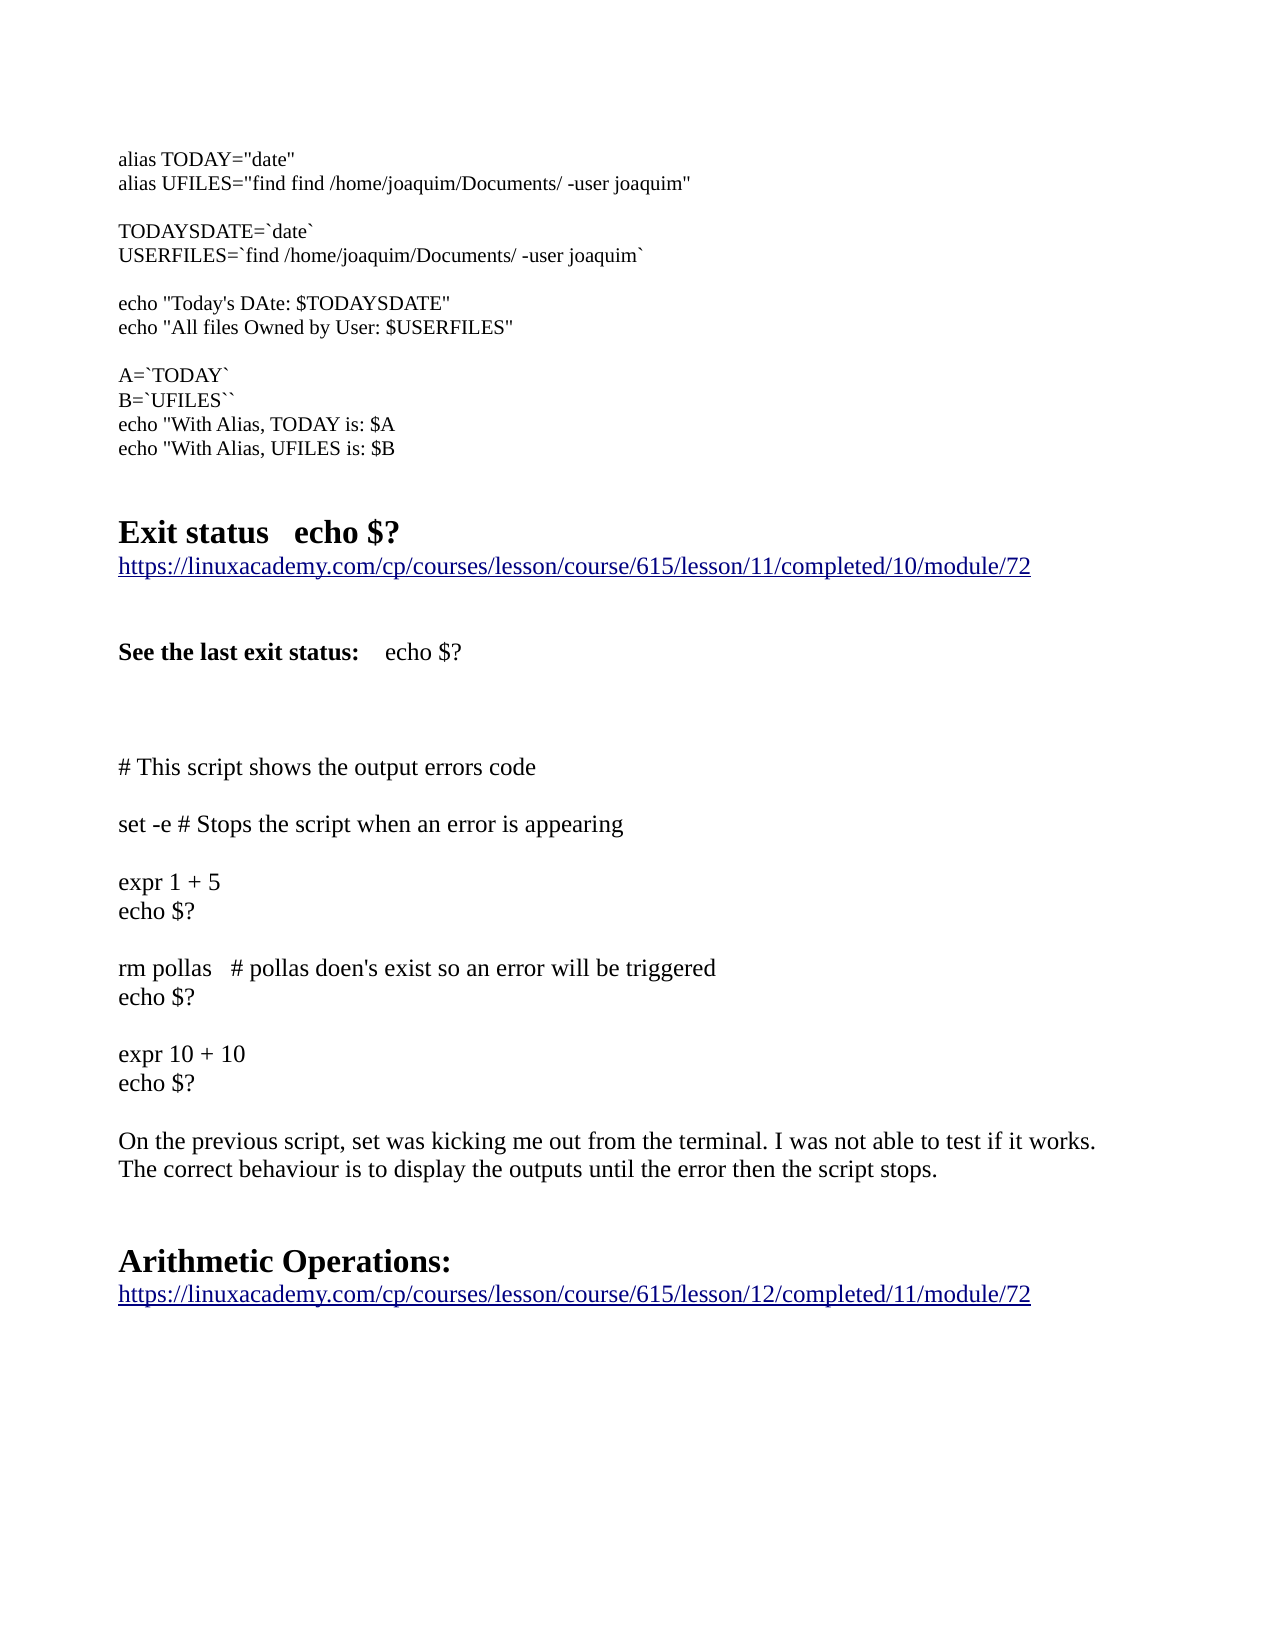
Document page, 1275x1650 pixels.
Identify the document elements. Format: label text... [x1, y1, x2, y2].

text echo "Today's DAte: $TODAYSDATE" [118, 291, 1157, 315]
text https://linuxacademy.com/cp/courses/lesson/course/615/lesson/11/completed/10/module/72 [118, 551, 1157, 579]
text echo "All files Owned by User: $USERFILES" [118, 315, 1157, 339]
text expr 1 + 5 [118, 867, 1157, 896]
text Exit status echo $? [118, 512, 1157, 551]
text TODAYSDATE=`date` [118, 219, 1157, 243]
text echo "With Alias, UFILES is: $B [118, 436, 1157, 460]
text See the last exit status: echo $? [118, 637, 1157, 666]
text echo $? [118, 1068, 1157, 1097]
text B=`UFILES`` [118, 387, 1157, 412]
text USERFILES=`find /home/joaquim/Documents/ -user joaquim` [118, 243, 1157, 267]
text expr 10 + 10 [118, 1039, 1157, 1068]
text https://linuxacademy.com/cp/courses/lesson/course/615/lesson/12/completed/11/module/72 [118, 1279, 1157, 1308]
text echo $? [118, 896, 1157, 924]
text set -e # Stops the script when an error is appearing [118, 809, 1157, 838]
text echo "With Alias, TODAY is: $A [118, 412, 1157, 436]
text echo $? [118, 982, 1157, 1011]
text A=`TODAY` [118, 363, 1157, 387]
text rm pollas # pollas doen's exist so an error will be triggered [118, 953, 1157, 982]
text Arithmetic Operations: [118, 1241, 1157, 1279]
text alias UFILES="find find /home/joaquim/Documents/ -user joaquim" [118, 171, 1157, 195]
text alias TODAY="date" [118, 147, 1157, 171]
text On the previous script, set was kicking me out from the terminal. I was not able to test if it works. [118, 1126, 1157, 1154]
text The correct behaviour is to display the outputs until the error then the script stops. [118, 1154, 1157, 1183]
text # This script shows the output errors code [118, 752, 1157, 781]
